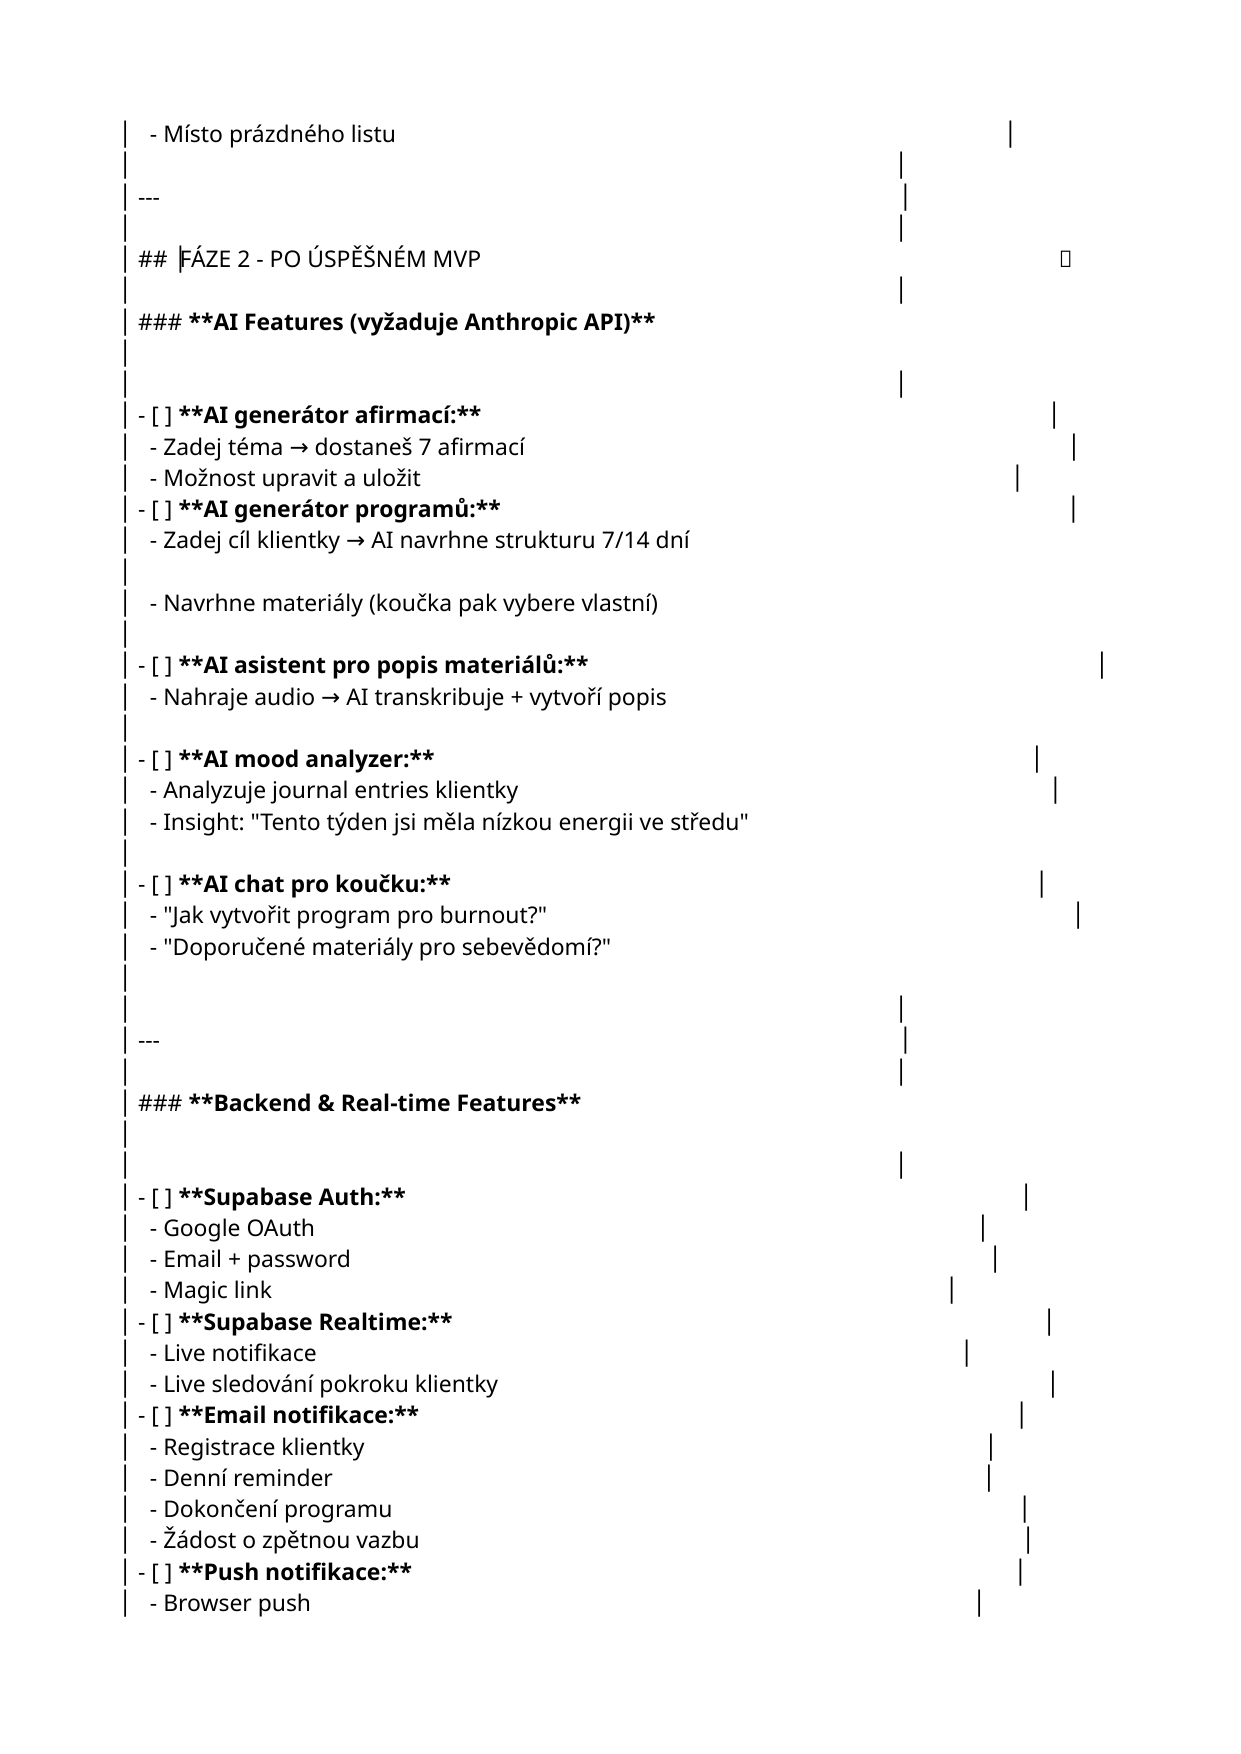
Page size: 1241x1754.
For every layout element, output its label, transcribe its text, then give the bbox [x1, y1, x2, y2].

text │ - "Jak vytvořit program pro burnout?" │ [118, 899, 1122, 931]
text │ - Žádost o zpětnou vazbu │ [118, 1524, 1122, 1556]
text │ - [ ] **Supabase Realtime:** │ [118, 1306, 1122, 1337]
text │ - Zadej téma → dostaneš 7 afirmací │ [118, 431, 1122, 462]
text │ --- │ [118, 181, 1122, 212]
text │ - Denní reminder │ [118, 1462, 1122, 1493]
text │ - [ ] **Push notifikace:** │ [118, 1556, 1122, 1587]
text │ - Registrace klientky │ [118, 1431, 1122, 1462]
text │ │ [118, 149, 1122, 181]
text │ - Analyzuje journal entries klientky │ [118, 774, 1122, 806]
text │ - Možnost upravit a uložit │ [118, 462, 1122, 493]
text │ - "Doporučené materiály pro sebevědomí?" │ [118, 931, 1122, 993]
text │ - Zadej cíl klientky → AI navrhne strukturu 7/14 dní │ [118, 524, 1122, 587]
text │ - Email + password │ [118, 1243, 1122, 1274]
text │ - Live sledování pokroku klientky │ [118, 1368, 1122, 1399]
text │ │ [118, 368, 1122, 399]
text │ - [ ] **AI chat pro koučku:** │ [118, 868, 1122, 899]
text │ - [ ] **AI mood analyzer:** │ [118, 743, 1122, 774]
text │ │ [118, 212, 1122, 243]
text │ - [ ] **AI asistent pro popis materiálů:** │ [118, 649, 1122, 681]
text │ ## 🚀 FÁZE 2 - PO ÚSPĚŠNÉM MVP │ [118, 243, 1122, 274]
text │ - Insight: "Tento týden jsi měla nízkou energii ve středu" │ [118, 806, 1122, 868]
text │ - Navrhne materiály (koučka pak vybere vlastní) │ [118, 587, 1122, 649]
text │ - Google OAuth │ [118, 1212, 1122, 1243]
text │ │ [118, 993, 1122, 1024]
text │ - [ ] **AI generátor afirmací:** │ [118, 399, 1122, 431]
text │ - [ ] **Email notifikace:** │ [118, 1399, 1122, 1431]
text │ │ [118, 1056, 1122, 1087]
text │ - [ ] **AI generátor programů:** │ [118, 493, 1122, 524]
text │ --- │ [118, 1024, 1122, 1056]
text │ - Místo prázdného listu │ [118, 118, 1122, 149]
text │ │ [118, 274, 1122, 306]
text │ - Magic link │ [118, 1274, 1122, 1306]
text │ ### **AI Features (vyžaduje Anthropic API)** │ [118, 306, 1122, 368]
text │ - Nahraje audio → AI transkribuje + vytvoří popis │ [118, 681, 1122, 743]
text │ ### **Backend & Real-time Features** │ [118, 1087, 1122, 1149]
text │ │ [118, 1149, 1122, 1181]
text │ - Live notifikace │ [118, 1337, 1122, 1368]
text │ - Dokončení programu │ [118, 1493, 1122, 1524]
text │ - [ ] **Supabase Auth:** │ [118, 1181, 1122, 1212]
text │ - Browser push │ [118, 1587, 1122, 1618]
